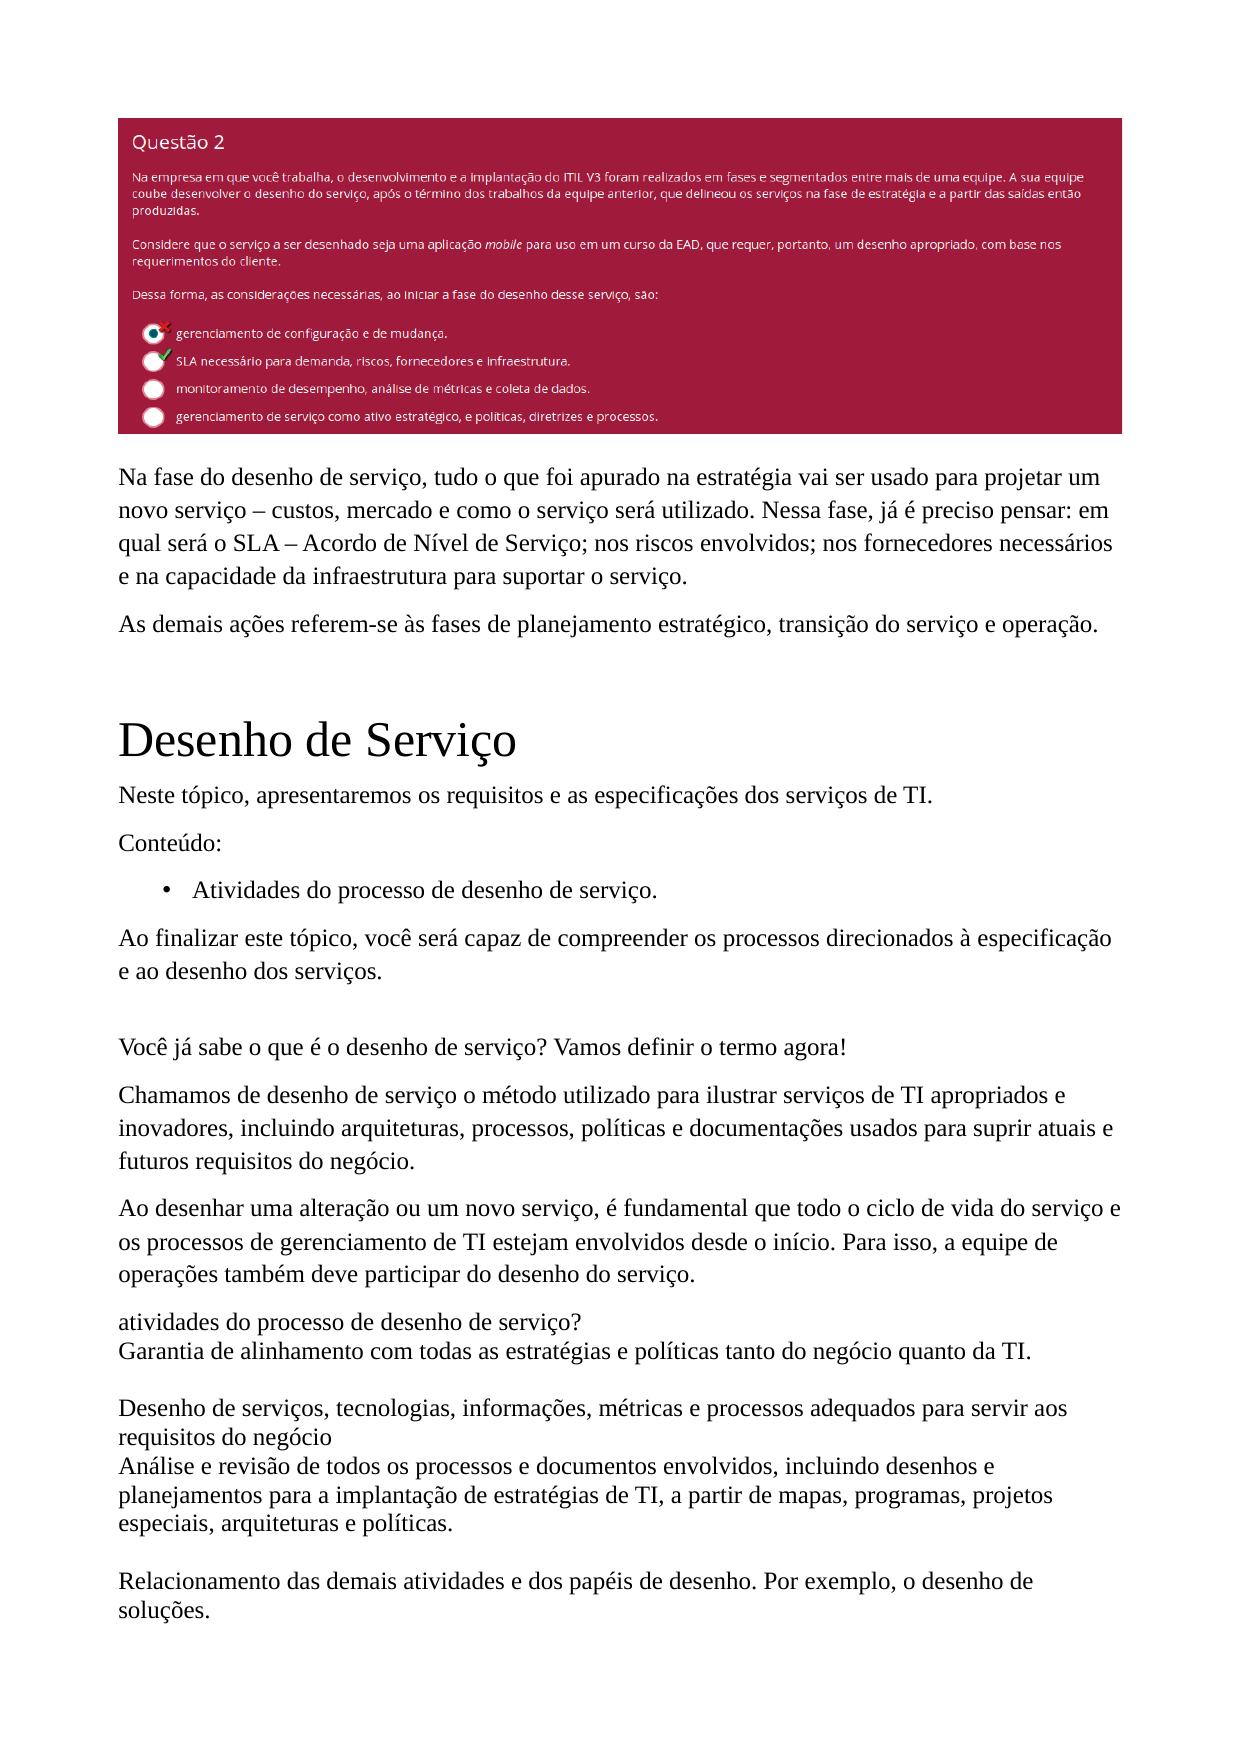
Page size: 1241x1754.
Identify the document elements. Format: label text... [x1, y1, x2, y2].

subtitle Desenho de Serviço [118, 710, 1122, 768]
text Ao desenhar uma alteração ou um novo serviço, é fundamental que todo o ciclo de vida do serviço e os processos de gerenciamento de TI estejam envolvidos desde o início. Para isso, a equipe de operações também deve participar do desenho do serviço. [118, 1193, 1122, 1288]
text Análise e revisão de todos os processos e documentos envolvidos, incluindo desenhos e planejamentos para a implantação de estratégias de TI, a partir de mapas, programas, projetos especiais, arquiteturas e políticas. [118, 1451, 1122, 1537]
text Desenho de serviços, tecnologias, informações, métricas e processos adequados para servir aos requisitos do negócio [118, 1393, 1122, 1451]
text Na fase do desenho de serviço, tudo o que foi apurado na estratégia vai ser usado para projetar um novo serviço – custos, mercado e como o serviço será utilizado. Nessa fase, já é preciso pensar: em qual será o SLA – Acordo de Nível de Serviço; nos riscos envolvidos; nos fornecedores necessários e na capacidade da infraestrutura para suportar o serviço. [118, 462, 1122, 590]
text Garantia de alinhamento com todas as estratégias e políticas tanto do negócio quanto da TI. [118, 1336, 1122, 1365]
picture [118, 118, 1123, 434]
text As demais ações referem-se às fases de planejamento estratégico, transição do serviço e operação. [118, 609, 1122, 637]
text Conteúdo: [118, 828, 1122, 856]
text Chamamos de desenho de serviço o método utilizado para ilustrar serviços de TI apropriados e inovadores, incluindo arquiteturas, processos, políticas e documentações usados para suprir atuais e futuros requisitos do negócio. [118, 1080, 1122, 1175]
text Ao finalizar este tópico, você será capaz de compreender os processos direcionados à especificação e ao desenho dos serviços. [118, 923, 1122, 985]
text Você já sabe o que é o desenho de serviço? Vamos definir o termo agora! [118, 1032, 1122, 1061]
text atividades do processo de desenho de serviço? [118, 1307, 1122, 1336]
text Neste tópico, apresentaremos os requisitos e as especificações dos serviços de TI. [118, 780, 1122, 809]
text Relacionamento das demais atividades e dos papéis de desenho. Por exemplo, o desenho de soluções. [118, 1566, 1122, 1623]
list Atividades do processo de desenho de serviço. [162, 875, 1122, 904]
